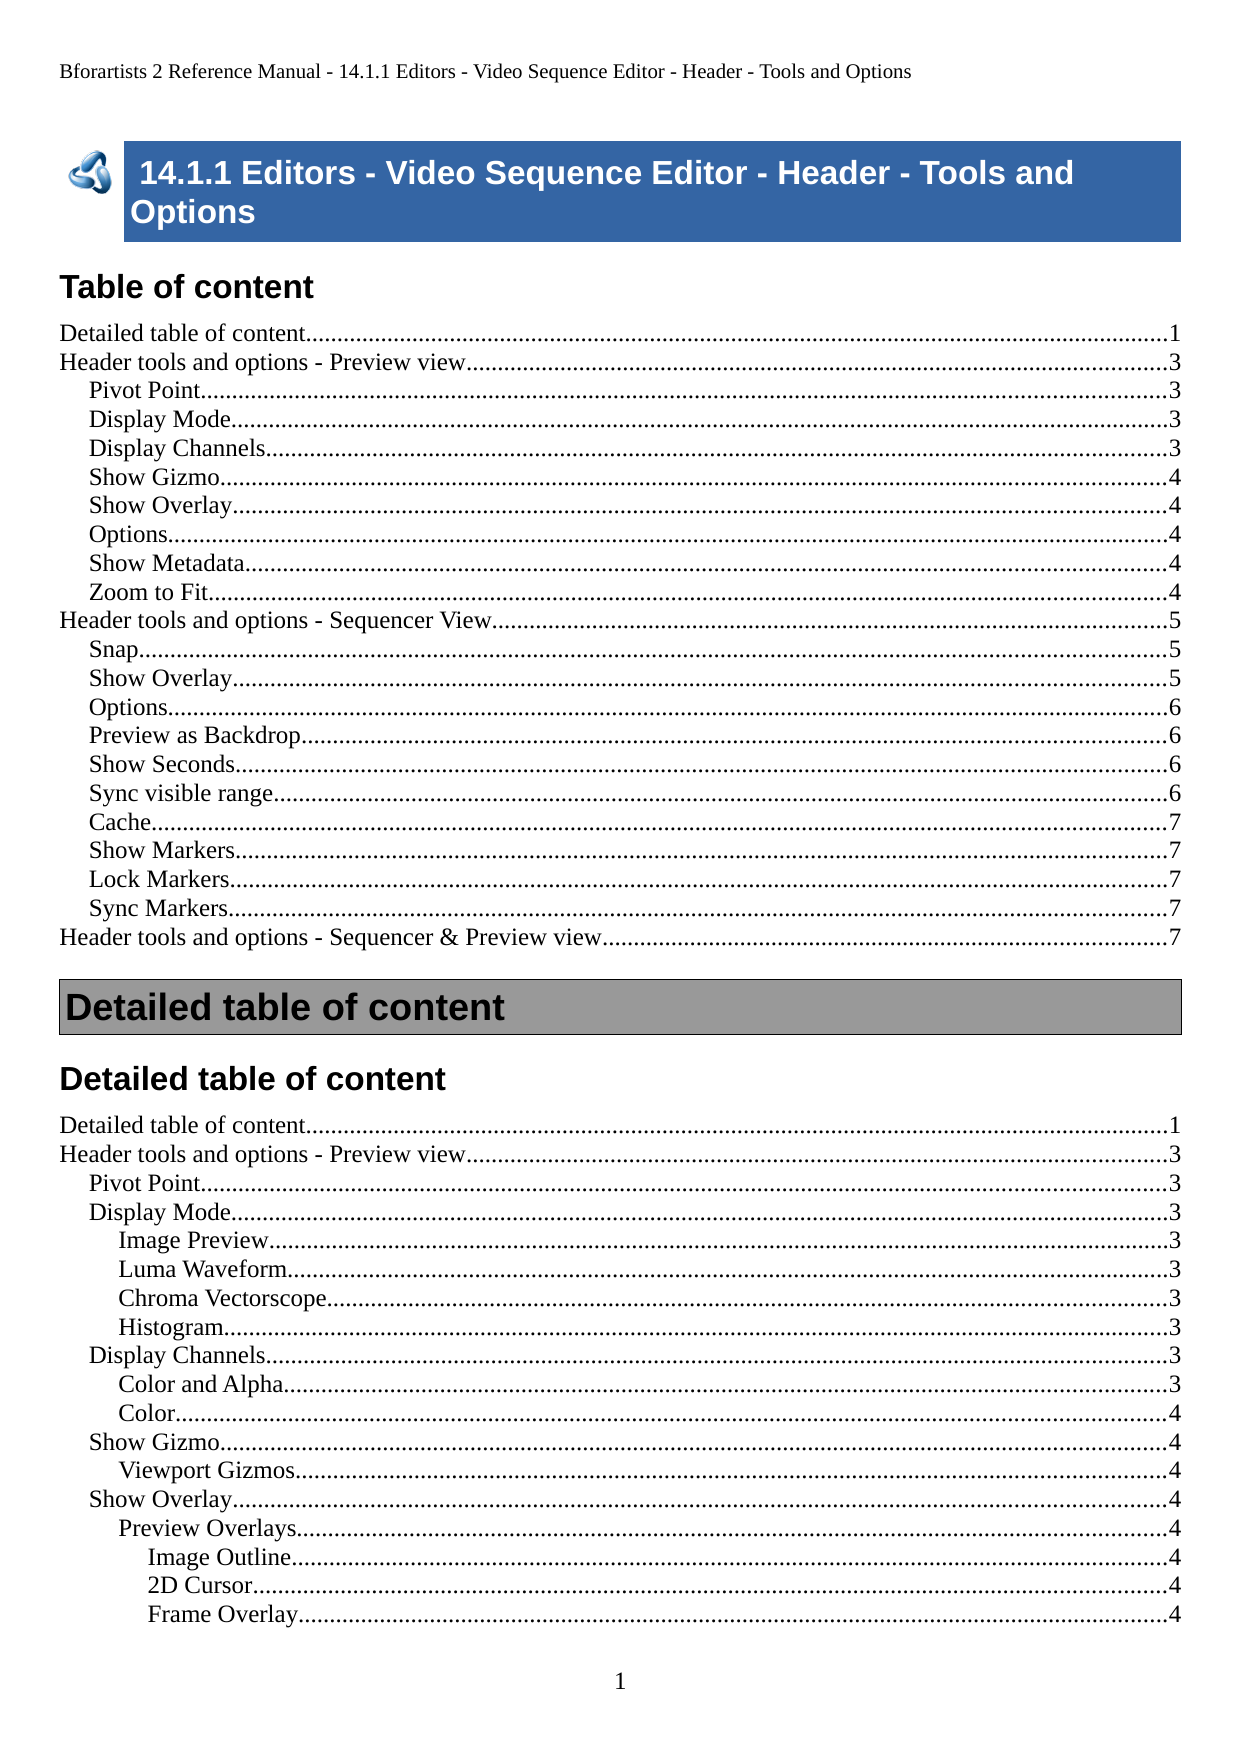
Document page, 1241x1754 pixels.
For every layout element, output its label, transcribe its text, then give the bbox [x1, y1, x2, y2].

text Display Channels 3 [88, 433, 1181, 462]
text Detailed table of content 1 [59, 1110, 1181, 1139]
text Lock Markers 7 [88, 864, 1181, 893]
text Show Seconds 6 [88, 749, 1181, 778]
text Preview Overlays 4 [118, 1513, 1181, 1542]
text Header tools and options - Sequencer View 5 [59, 605, 1181, 634]
text Color 4 [118, 1398, 1181, 1427]
text Viewport Gizmos 4 [118, 1455, 1181, 1484]
text Show Metadata 4 [88, 548, 1181, 577]
text Show Overlay 4 [88, 1484, 1181, 1513]
text Options 6 [88, 692, 1181, 720]
subtitle Table of content [59, 267, 1181, 305]
text Detailed table of content 1 [59, 318, 1181, 347]
text Luma Waveform 3 [118, 1254, 1181, 1283]
subtitle Detailed table of content [59, 1059, 1181, 1098]
text Header tools and options - Sequencer & Preview view 7 [59, 922, 1181, 950]
text Image Outline 4 [147, 1542, 1181, 1570]
text Header tools and options - Preview view 3 [59, 1139, 1181, 1168]
text Preview as Backdrop 6 [88, 720, 1181, 749]
text Color and Alpha 3 [118, 1369, 1181, 1398]
text Display Mode 3 [88, 1197, 1181, 1225]
text Show Gizmo 4 [88, 462, 1181, 490]
text Chroma Vectorscope 3 [118, 1283, 1181, 1312]
table_header Detailed table of content [60, 980, 1181, 1034]
text Header tools and options - Preview view 3 [59, 347, 1181, 375]
text Show Overlay 5 [88, 663, 1181, 692]
text Snap 5 [88, 634, 1181, 663]
text Pivot Point 3 [88, 375, 1181, 404]
text Frame Overlay 4 [147, 1599, 1181, 1628]
text Pivot Point 3 [88, 1168, 1181, 1197]
text Show Gizmo 4 [88, 1427, 1181, 1455]
text Show Overlay 4 [88, 490, 1181, 519]
text Display Mode 3 [88, 404, 1181, 433]
text Options 4 [88, 519, 1181, 548]
text Histogram 3 [118, 1312, 1181, 1340]
text Image Preview 3 [118, 1225, 1181, 1254]
table_header [59, 141, 124, 242]
text Display Channels 3 [88, 1340, 1181, 1369]
text Cache 7 [88, 807, 1181, 835]
text Show Markers 7 [88, 835, 1181, 864]
text Sync visible range 6 [88, 778, 1181, 807]
text Sync Markers 7 [88, 893, 1181, 922]
table_header 14.1.1 Editors - Video Sequence Editor - Header - Tools and Options [124, 141, 1181, 242]
text Zoom to Fit 4 [88, 577, 1181, 605]
text 2D Cursor 4 [147, 1570, 1181, 1599]
picture [65, 147, 114, 197]
